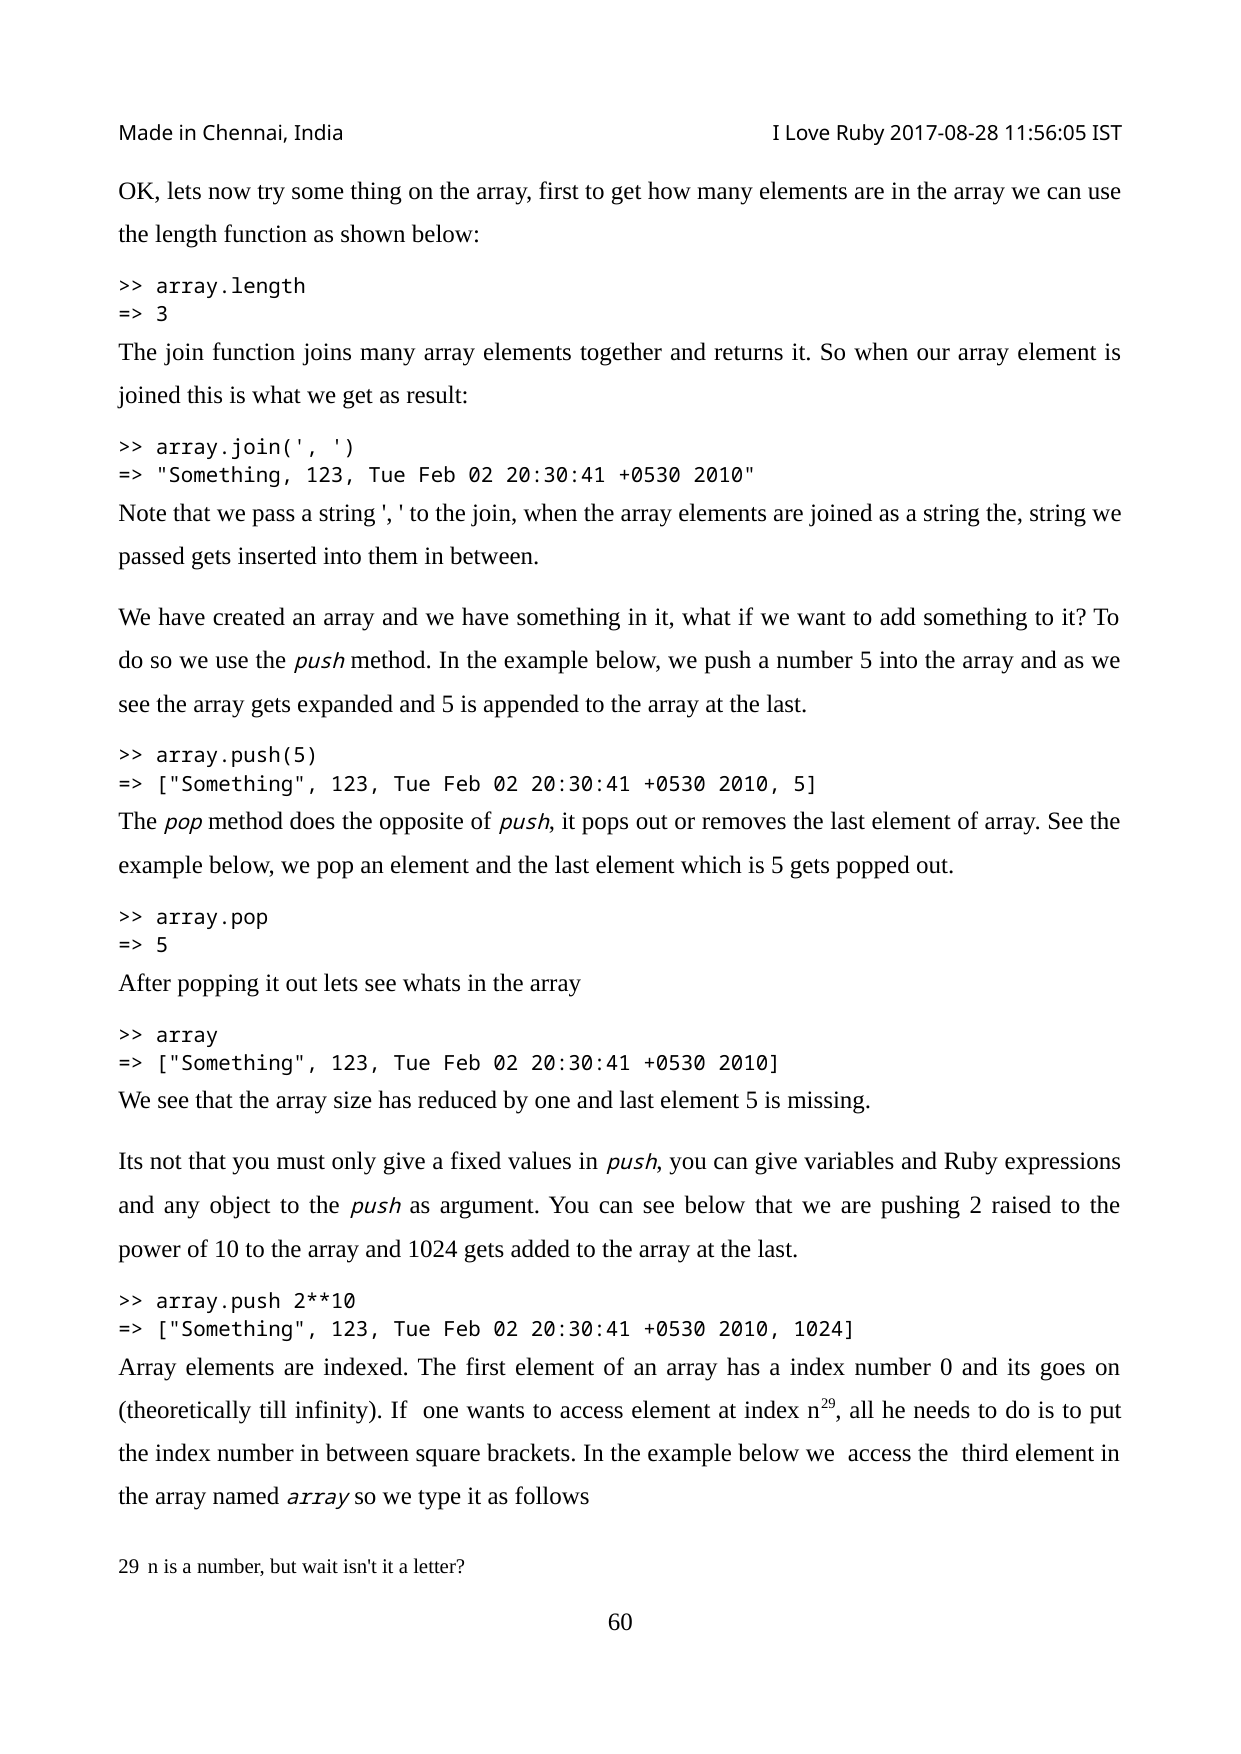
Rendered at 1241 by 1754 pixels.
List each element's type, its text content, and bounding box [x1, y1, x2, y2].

text The pop method does the opposite of push, it pops out or removes the last element of array. See the example below, we pop an element and the last element which is 5 gets popped out. [118, 806, 1122, 879]
text We see that the array size has reduced by one and last element 5 is missing. [118, 1086, 1122, 1114]
text >> array.pop [118, 902, 1122, 931]
text => 3 [118, 299, 1122, 328]
text Note that we pass a string ', ' to the join, when the array elements are joined as a string the, string we passed gets inserted into them in between. [118, 498, 1122, 569]
text >> array [118, 1020, 1122, 1048]
text OK, lets now try some thing on the array, first to get how many elements are in the array we can use the length function as shown below: [118, 176, 1122, 248]
text => ["Something", 123, Tue Feb 02 20:30:41 +0530 2010, 1024] [118, 1314, 1122, 1343]
text >> array.push 2**10 [118, 1286, 1122, 1314]
text >> array.length [118, 271, 1122, 299]
text We have created an array and we have something in it, what if we want to add something to it? To do so we use the push method. In the example below, we push a number 5 into the array and as we see the array gets expanded and 5 is appended to the array at the last. [118, 602, 1122, 717]
text n is a number, but wait isn't it a letter? [118, 1553, 1122, 1578]
text >> array.join(', ') [118, 432, 1122, 460]
text >> array.push(5) [118, 741, 1122, 769]
text After popping it out lets see whats in the array [118, 968, 1122, 997]
text => ["Something", 123, Tue Feb 02 20:30:41 +0530 2010, 5] [118, 769, 1122, 797]
text Array elements are indexed. The first element of an array has a index number 0 and its goes on (theoretically till infinity). If one wants to access element at index n, all he needs to do is to put the index number in between square brackets. In the example below we access the third element in the array named array so we type it as follows [118, 1352, 1122, 1511]
text => 5 [118, 931, 1122, 959]
text => ["Something", 123, Tue Feb 02 20:30:41 +0530 2010] [118, 1048, 1122, 1077]
text Its not that you must only give a fixed values in push, you can give variables and Ruby expressions and any object to the push as argument. You can see below that we are pushing 2 raised to the power of 10 to the array and 1024 gets added to the array at the last. [118, 1146, 1122, 1263]
text => "Something, 123, Tue Feb 02 20:30:41 +0530 2010" [118, 460, 1122, 489]
text The join function joins many array elements together and returns it. So when our array element is joined this is what we get as result: [118, 337, 1122, 409]
